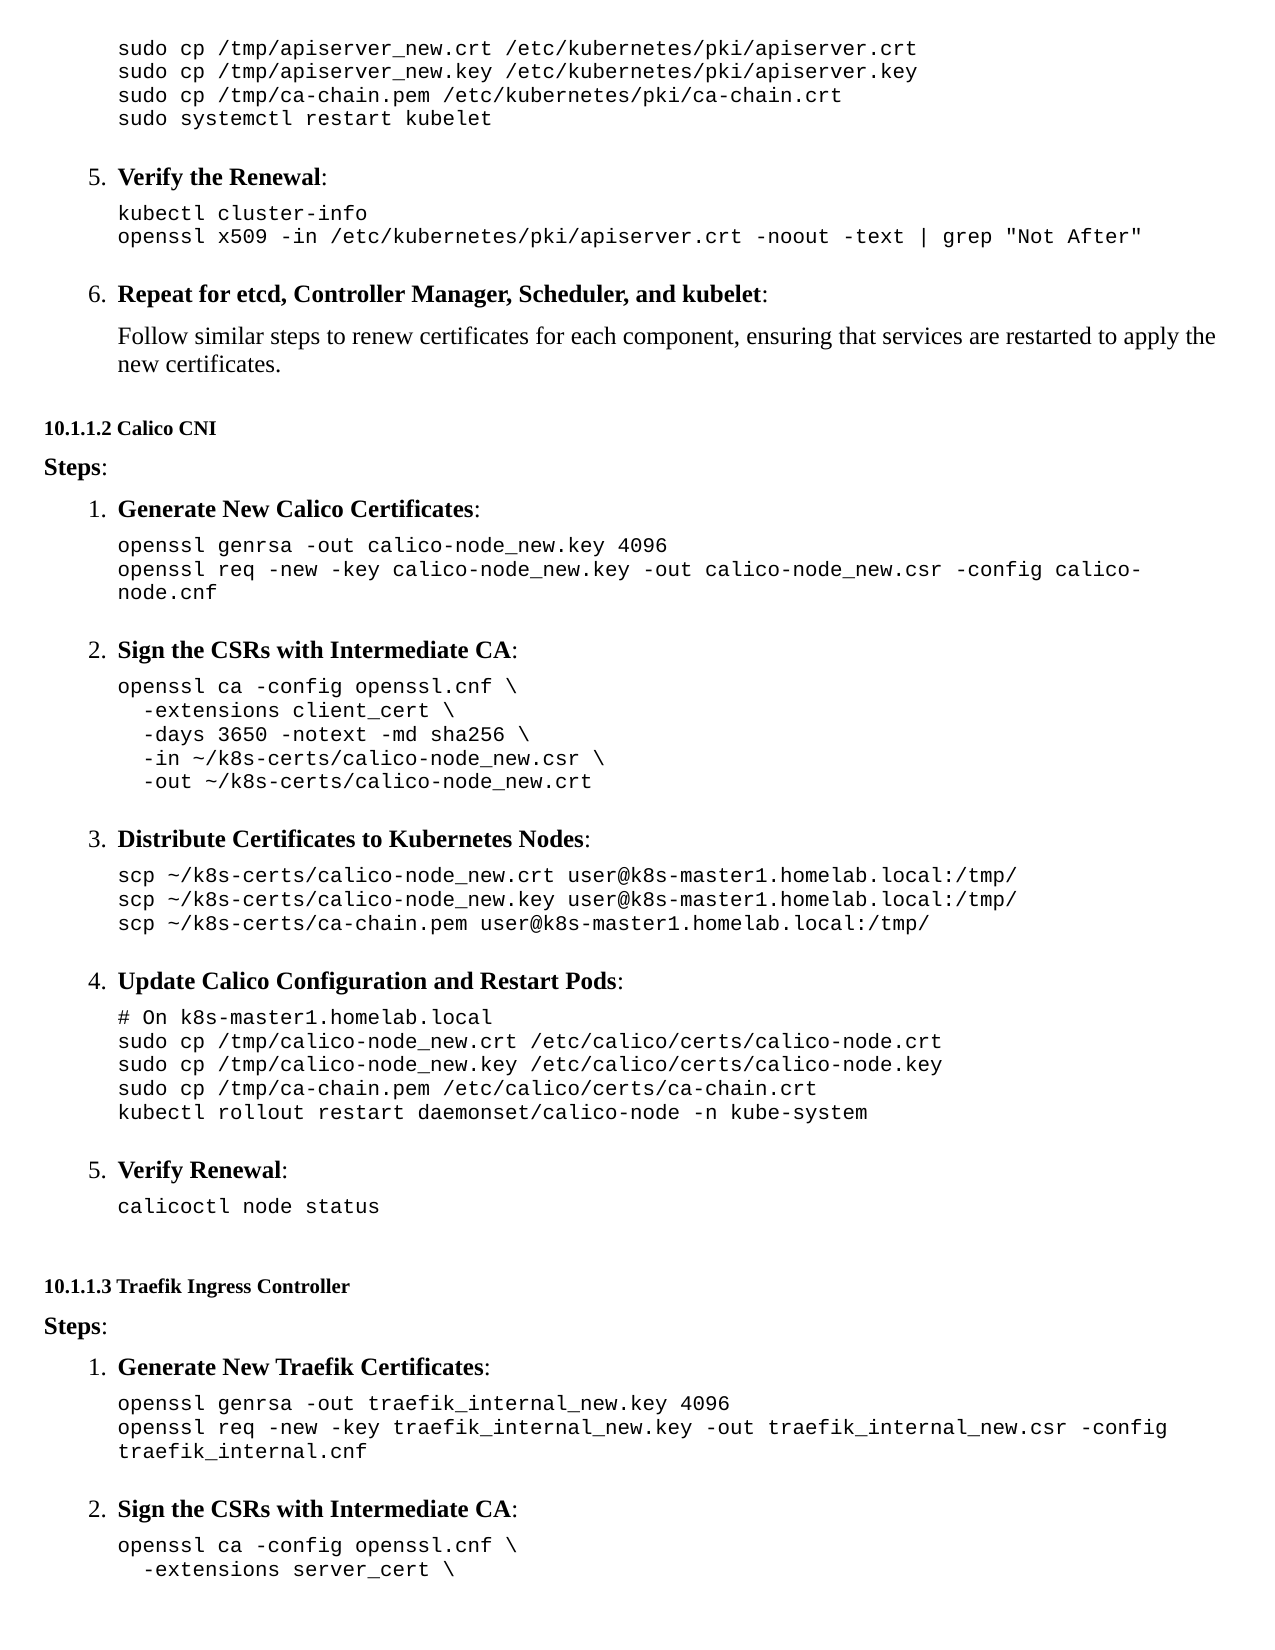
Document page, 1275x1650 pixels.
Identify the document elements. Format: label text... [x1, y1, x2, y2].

list Generate New Calico Certificates: [88, 494, 1217, 522]
list sudo cp /tmp/calico-node_new.crt /etc/calico/certs/calico-node.crt [88, 1031, 1217, 1054]
text Steps: [44, 1311, 1217, 1339]
text Steps: [44, 452, 1217, 481]
list openssl ca -config openssl.cnf \ [88, 677, 1217, 700]
list Follow similar steps to renew certificates for each component, ensuring that services are restarted to apply the new certificates. [88, 321, 1217, 378]
list kubectl cluster-info [88, 203, 1217, 226]
list openssl genrsa -out calico-node_new.key 4096 [88, 535, 1217, 558]
subtitle 10.1.1.2 Calico CNI [44, 416, 1217, 440]
list sudo cp /tmp/apiserver_new.key /etc/kubernetes/pki/apiserver.key [88, 61, 1217, 85]
list openssl ca -config openssl.cnf \ [88, 1535, 1217, 1559]
list Generate New Traefik Certificates: [88, 1352, 1217, 1381]
list # On k8s-master1.homelab.local [88, 1007, 1217, 1031]
list -extensions client_cert \ [88, 700, 1217, 724]
list sudo cp /tmp/apiserver_new.crt /etc/kubernetes/pki/apiserver.crt [88, 37, 1217, 61]
list Verify the Renewal: [88, 162, 1217, 190]
list Verify Renewal: [88, 1155, 1217, 1184]
list scp ~/k8s-certs/calico-node_new.key user@k8s-master1.homelab.local:/tmp/ [88, 889, 1217, 913]
list scp ~/k8s-certs/ca-chain.pem user@k8s-master1.homelab.local:/tmp/ [88, 913, 1217, 936]
list Sign the CSRs with Intermediate CA: [88, 1494, 1217, 1522]
list calicoctl node status [88, 1196, 1217, 1220]
list Update Calico Configuration and Restart Pods: [88, 966, 1217, 995]
list openssl req -new -key traefik_internal_new.key -out traefik_internal_new.csr -config traefik_internal.cnf [88, 1417, 1217, 1464]
list kubectl rollout restart daemonset/calico-node -n kube-system [88, 1102, 1217, 1125]
list sudo systemctl restart kubelet [88, 108, 1217, 132]
list sudo cp /tmp/calico-node_new.key /etc/calico/certs/calico-node.key [88, 1054, 1217, 1078]
subtitle 10.1.1.3 Traefik Ingress Controller [44, 1274, 1217, 1298]
list -days 3650 -notext -md sha256 \ [88, 724, 1217, 747]
list openssl x509 -in /etc/kubernetes/pki/apiserver.crt -noout -text | grep "Not After" [88, 226, 1217, 250]
list openssl req -new -key calico-node_new.key -out calico-node_new.csr -config calico-node.cnf [88, 558, 1217, 606]
list sudo cp /tmp/ca-chain.pem /etc/calico/certs/ca-chain.crt [88, 1078, 1217, 1102]
list Repeat for etcd, Controller Manager, Scheduler, and kubelet: [88, 279, 1217, 308]
list sudo cp /tmp/ca-chain.pem /etc/kubernetes/pki/ca-chain.crt [88, 85, 1217, 108]
list -out ~/k8s-certs/calico-node_new.crt [88, 771, 1217, 795]
list Sign the CSRs with Intermediate CA: [88, 635, 1217, 664]
list openssl genrsa -out traefik_internal_new.key 4096 [88, 1393, 1217, 1417]
list scp ~/k8s-certs/calico-node_new.crt user@k8s-master1.homelab.local:/tmp/ [88, 866, 1217, 889]
list -in ~/k8s-certs/calico-node_new.csr \ [88, 747, 1217, 771]
list Distribute Certificates to Kubernetes Nodes: [88, 824, 1217, 853]
list -extensions server_cert \ [88, 1559, 1217, 1582]
